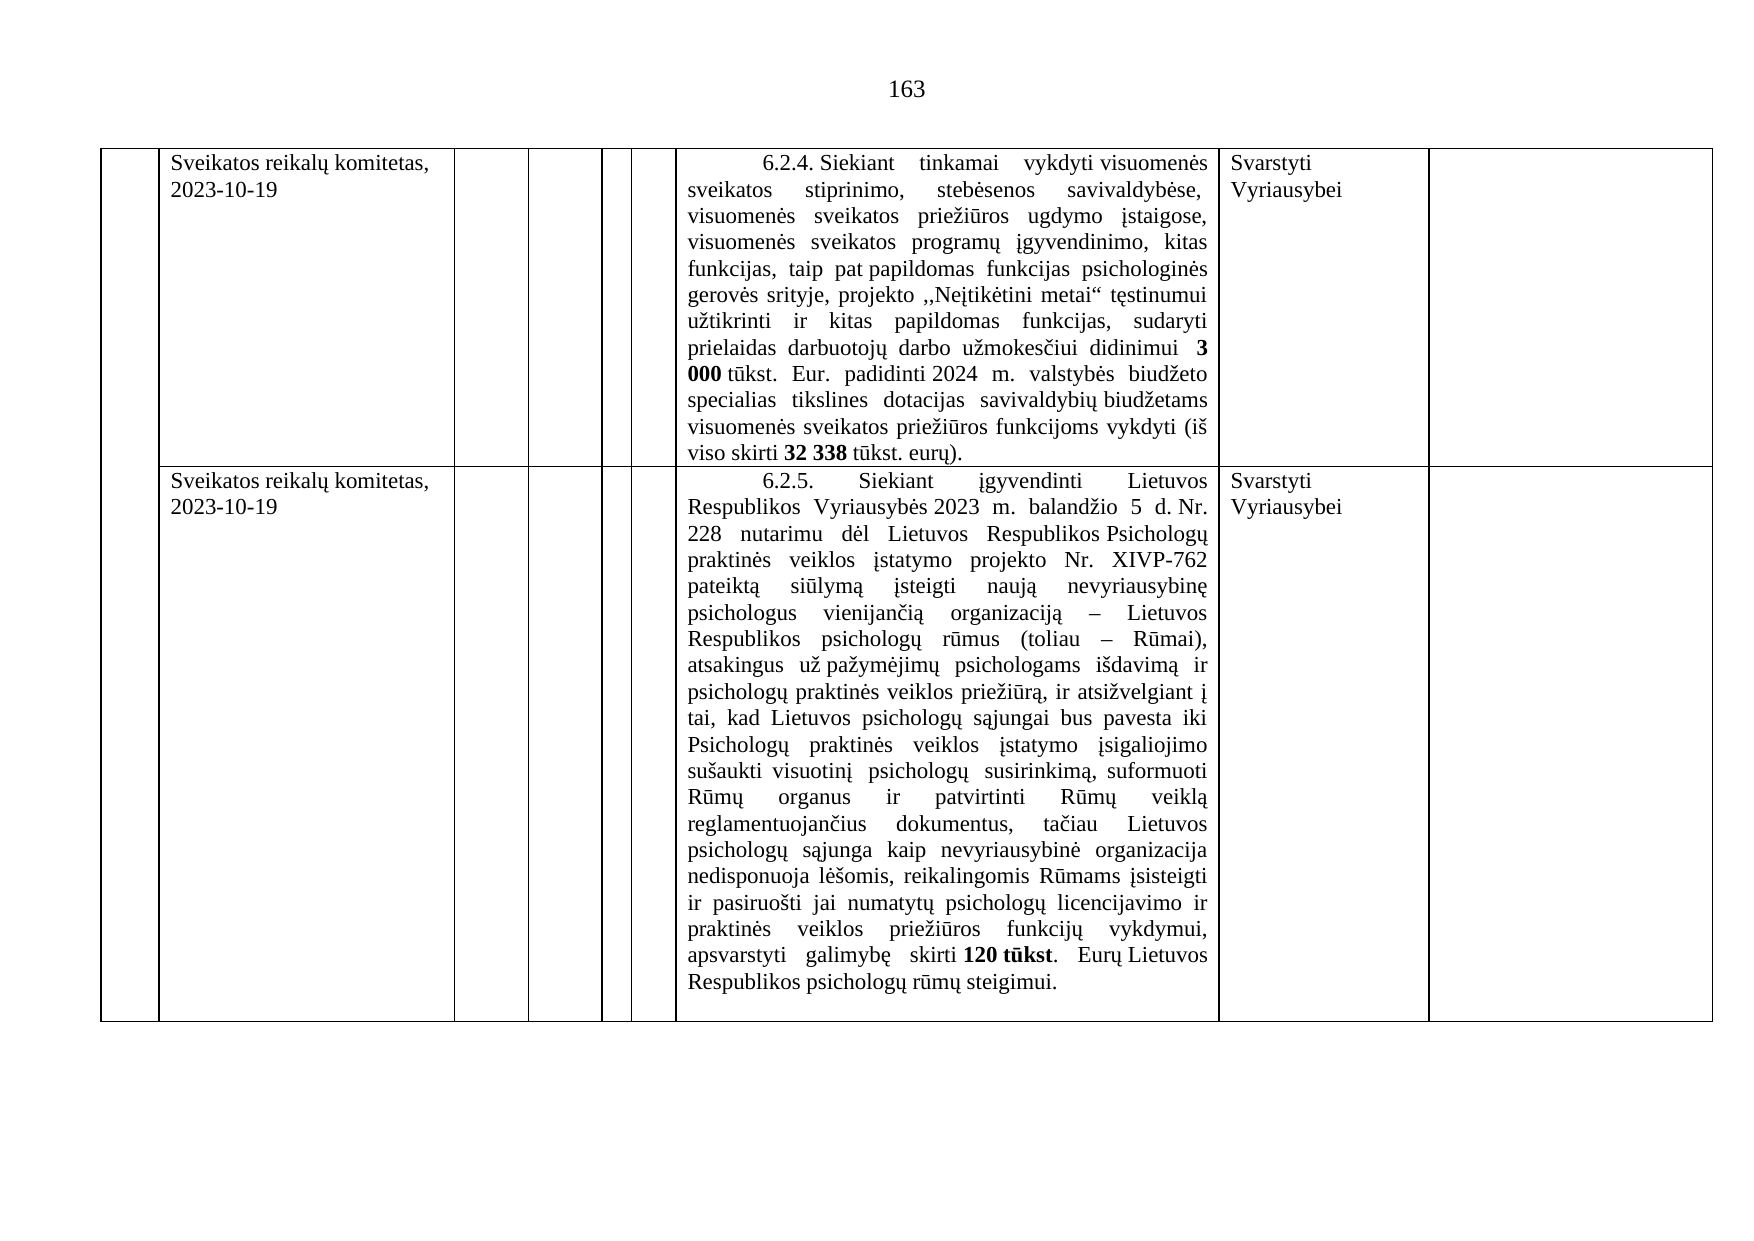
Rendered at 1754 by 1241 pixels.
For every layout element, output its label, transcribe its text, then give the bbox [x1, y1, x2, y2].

table_cell [632, 467, 675, 1021]
table_cell [102, 149, 158, 1021]
table_cell Svarstyti Vyriausybei [1220, 149, 1428, 466]
table_cell Sveikatos reikalų komitetas, 2023-10-19 [160, 467, 454, 1021]
table_cell Sveikatos reikalų komitetas, 2023-10-19 [160, 149, 454, 466]
table_cell [529, 467, 601, 1021]
table_cell 6.2.4. Siekiant tinkamai vykdyti visuomenės sveikatos stiprinimo, stebėsenos savivaldybėse, visuomenės sveikatos priežiūros ugdymo įstaigose, visuomenės sveikatos programų įgyvendinimo, kitas funkcijas, taip pat papildomas funkcijas psichologinės gerovės srityje, projekto ,,Neįtikėtini metai“ tęstinumui užtikrinti ir kitas papildomas funkcijas, sudaryti prielaidas darbuotojų darbo užmokesčiui didinimui 3 000 tūkst. Eur. padidinti 2024 m. valstybės biudžeto specialias tikslines dotacijas savivaldybių biudžetams visuomenės sveikatos priežiūros funkcijoms vykdyti (iš viso skirti 32 338 tūkst. eurų). [677, 149, 1218, 466]
table_cell [603, 149, 631, 466]
table_cell [603, 467, 631, 1021]
table_cell [455, 149, 528, 466]
table_cell [529, 149, 601, 466]
table_cell [1430, 149, 1712, 466]
table_cell Svarstyti Vyriausybei [1220, 467, 1428, 1021]
table_cell [632, 149, 675, 466]
table_cell [1430, 467, 1712, 1021]
table_cell 6.2.5. Siekiant įgyvendinti Lietuvos Respublikos Vyriausybės 2023 m. balandžio 5 d. Nr. 228 nutarimu dėl Lietuvos Respublikos Psichologų praktinės veiklos įstatymo projekto Nr. XIVP-762 pateiktą siūlymą įsteigti naują nevyriausybinę psichologus vienijančią organizaciją – Lietuvos Respublikos psichologų rūmus (toliau – Rūmai), atsakingus už pažymėjimų psichologams išdavimą ir psichologų praktinės veiklos priežiūrą, ir atsižvelgiant į tai, kad Lietuvos psichologų sąjungai bus pavesta iki Psichologų praktinės veiklos įstatymo įsigaliojimo sušaukti visuotinį psichologų susirinkimą, suformuoti Rūmų organus ir patvirtinti Rūmų veiklą reglamentuojančius dokumentus, tačiau Lietuvos psichologų sąjunga kaip nevyriausybinė organizacija nedisponuoja lėšomis, reikalingomis Rūmams įsisteigti ir pasiruošti jai numatytų psichologų licencijavimo ir praktinės veiklos priežiūros funkcijų vykdymui, apsvarstyti galimybę skirti 120 tūkst. Eurų Lietuvos Respublikos psichologų rūmų steigimui. [677, 467, 1218, 1021]
table_cell [455, 467, 528, 1021]
